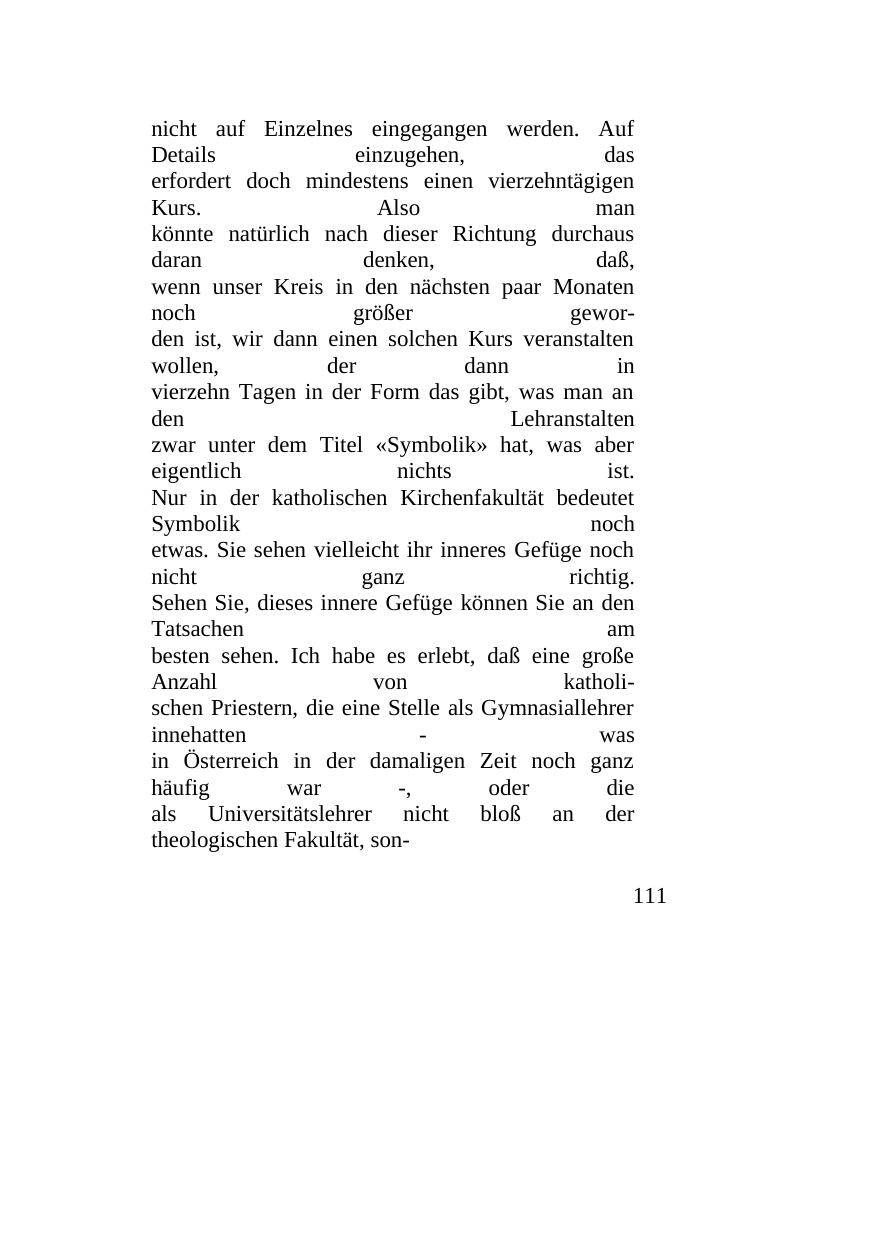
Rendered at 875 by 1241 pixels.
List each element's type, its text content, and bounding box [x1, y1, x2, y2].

text 111 [633, 882, 737, 908]
text nicht auf Einzelnes eingegangen werden. Auf Details einzugehen, das erfordert doch mindestens einen vierzehntägigen Kurs. Also man könnte natürlich nach dieser Richtung durchaus daran denken, daß, wenn unser Kreis in den nächsten paar Monaten noch größer gewor- den ist, wir dann einen solchen Kurs veranstalten wollen, der dann in vierzehn Tagen in der Form das gibt, was man an den Lehranstalten zwar unter dem Titel «Symbolik» hat, was aber eigentlich nichts ist. Nur in der katholischen Kirchenfakultät bedeutet Symbolik noch etwas. Sie sehen vielleicht ihr inneres Gefüge noch nicht ganz richtig. Sehen Sie, dieses innere Gefüge können Sie an den Tatsachen am besten sehen. Ich habe es erlebt, daß eine große Anzahl von katholi- schen Priestern, die eine Stelle als Gymnasiallehrer innehatten - was in Österreich in der damaligen Zeit noch ganz häufig war -, oder die als Universitätslehrer nicht bloß an der theologischen Fakultät, son- [151, 115, 635, 853]
